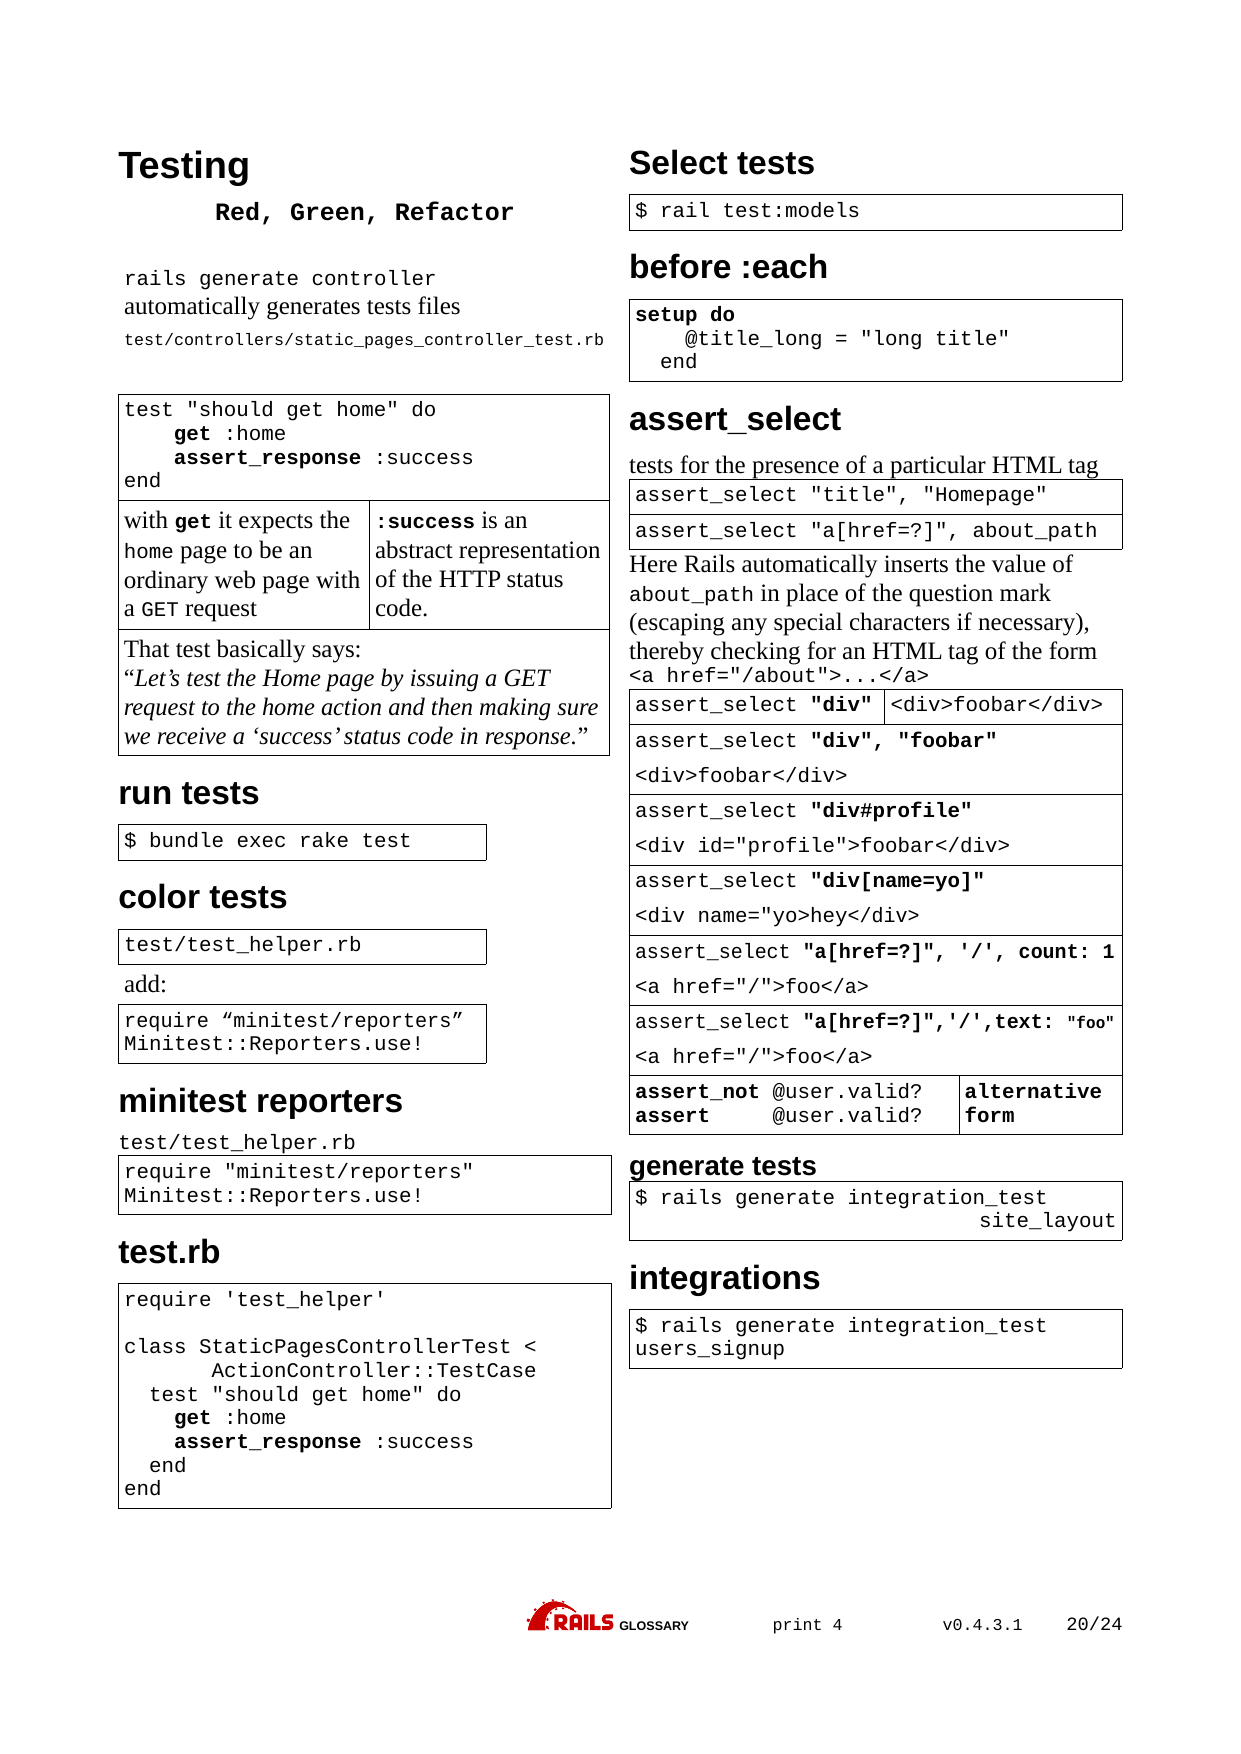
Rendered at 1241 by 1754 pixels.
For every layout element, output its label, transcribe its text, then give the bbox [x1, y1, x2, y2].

text Red, Green, Refactor [118, 199, 611, 228]
table_cell add: [118, 965, 486, 1004]
subtitle color tests [118, 877, 611, 916]
table_cell assert_select "div#profile" [630, 795, 1122, 829]
table_cell [885, 759, 1122, 794]
table_cell <div name="yo>hey</div> [630, 900, 1122, 935]
table_cell alternative form [960, 1076, 1122, 1134]
table_cell <div>foobar</div> [630, 759, 884, 794]
table_header test "should get home" do get :home assert_response :success end [119, 395, 609, 500]
table_header assert_select "title", "Homepage" [630, 480, 1122, 514]
table_header require "minitest/reporters" Minitest::Reporters.use! [119, 1156, 611, 1214]
table_cell assert_not @user.valid? assert @user.valid? [630, 1076, 959, 1134]
table_cell :success is an abstract representation of the HTTP status code. [370, 501, 609, 629]
text test/test_helper.rb [118, 1132, 611, 1155]
table_cell <a href="/">foo</a> [630, 1040, 1122, 1075]
subtitle Testing [118, 143, 611, 187]
subtitle test.rb [118, 1232, 611, 1271]
table_header require 'test_helper' class StaticPagesControllerTest < ActionController::TestCase test "should get home" do get :home assert_response :success end end [119, 1284, 611, 1508]
table_cell <a href="/">foo</a> [630, 970, 1122, 1005]
table_header setup do @title_long = "long title" end [630, 300, 1122, 381]
text <a href="/about">...</a> [629, 665, 1122, 689]
table_cell <div id="profile">foobar</div> [630, 829, 1122, 864]
table_header rails generate controller automatically generates tests files [118, 256, 481, 326]
table_header <div>foobar</div> [885, 690, 1122, 724]
subtitle run tests [118, 773, 611, 812]
text tests for the presence of a particular HTML tag [629, 450, 1122, 479]
table_header assert_select "div" [630, 690, 884, 724]
subtitle assert_select [629, 399, 1122, 437]
table_header [481, 256, 611, 326]
table_cell That test basically says: “Let’s test the Home page by issuing a GET request to the home action and then making sure we receive a ‘success’ status code in response.” [119, 630, 609, 755]
subtitle Select tests [629, 143, 1122, 182]
table_cell test/controllers/static_pages_controller_test.rb [118, 326, 611, 356]
table_header $ rails generate integration_test users_signup [630, 1310, 1122, 1368]
table_header $ rails generate integration_test site_layout [630, 1182, 1122, 1240]
table_cell assert_select "div[name=yo]" [630, 866, 1122, 900]
table_header test/test_helper.rb [119, 930, 486, 964]
table_header $ bundle exec rake test [119, 825, 486, 859]
subtitle minitest reporters [118, 1081, 611, 1119]
table_cell with get it expects the home page to be an ordinary web page with a GET request [119, 501, 369, 629]
subtitle generate tests [629, 1149, 1122, 1181]
table_header $ rail test:models [630, 195, 1122, 229]
table_cell require “minitest/reporters” Minitest::Reporters.use! [119, 1005, 486, 1063]
subtitle integrations [629, 1258, 1122, 1296]
table_cell assert_select "a[href=?]", about_path [630, 515, 1122, 549]
table_cell assert_select "a[href=?]", '/', count: 1 [630, 936, 1122, 970]
table_cell assert_select "div", "foobar" [630, 725, 1122, 759]
table_cell assert_select "a[href=?]",'/',text: "foo" [630, 1006, 1122, 1040]
subtitle before :each [629, 247, 1122, 286]
text Here Rails automatically inserts the value of about_path in place of the question mark (escaping any special characters if necessary), thereby checking for an HTML tag of the form [629, 550, 1122, 665]
